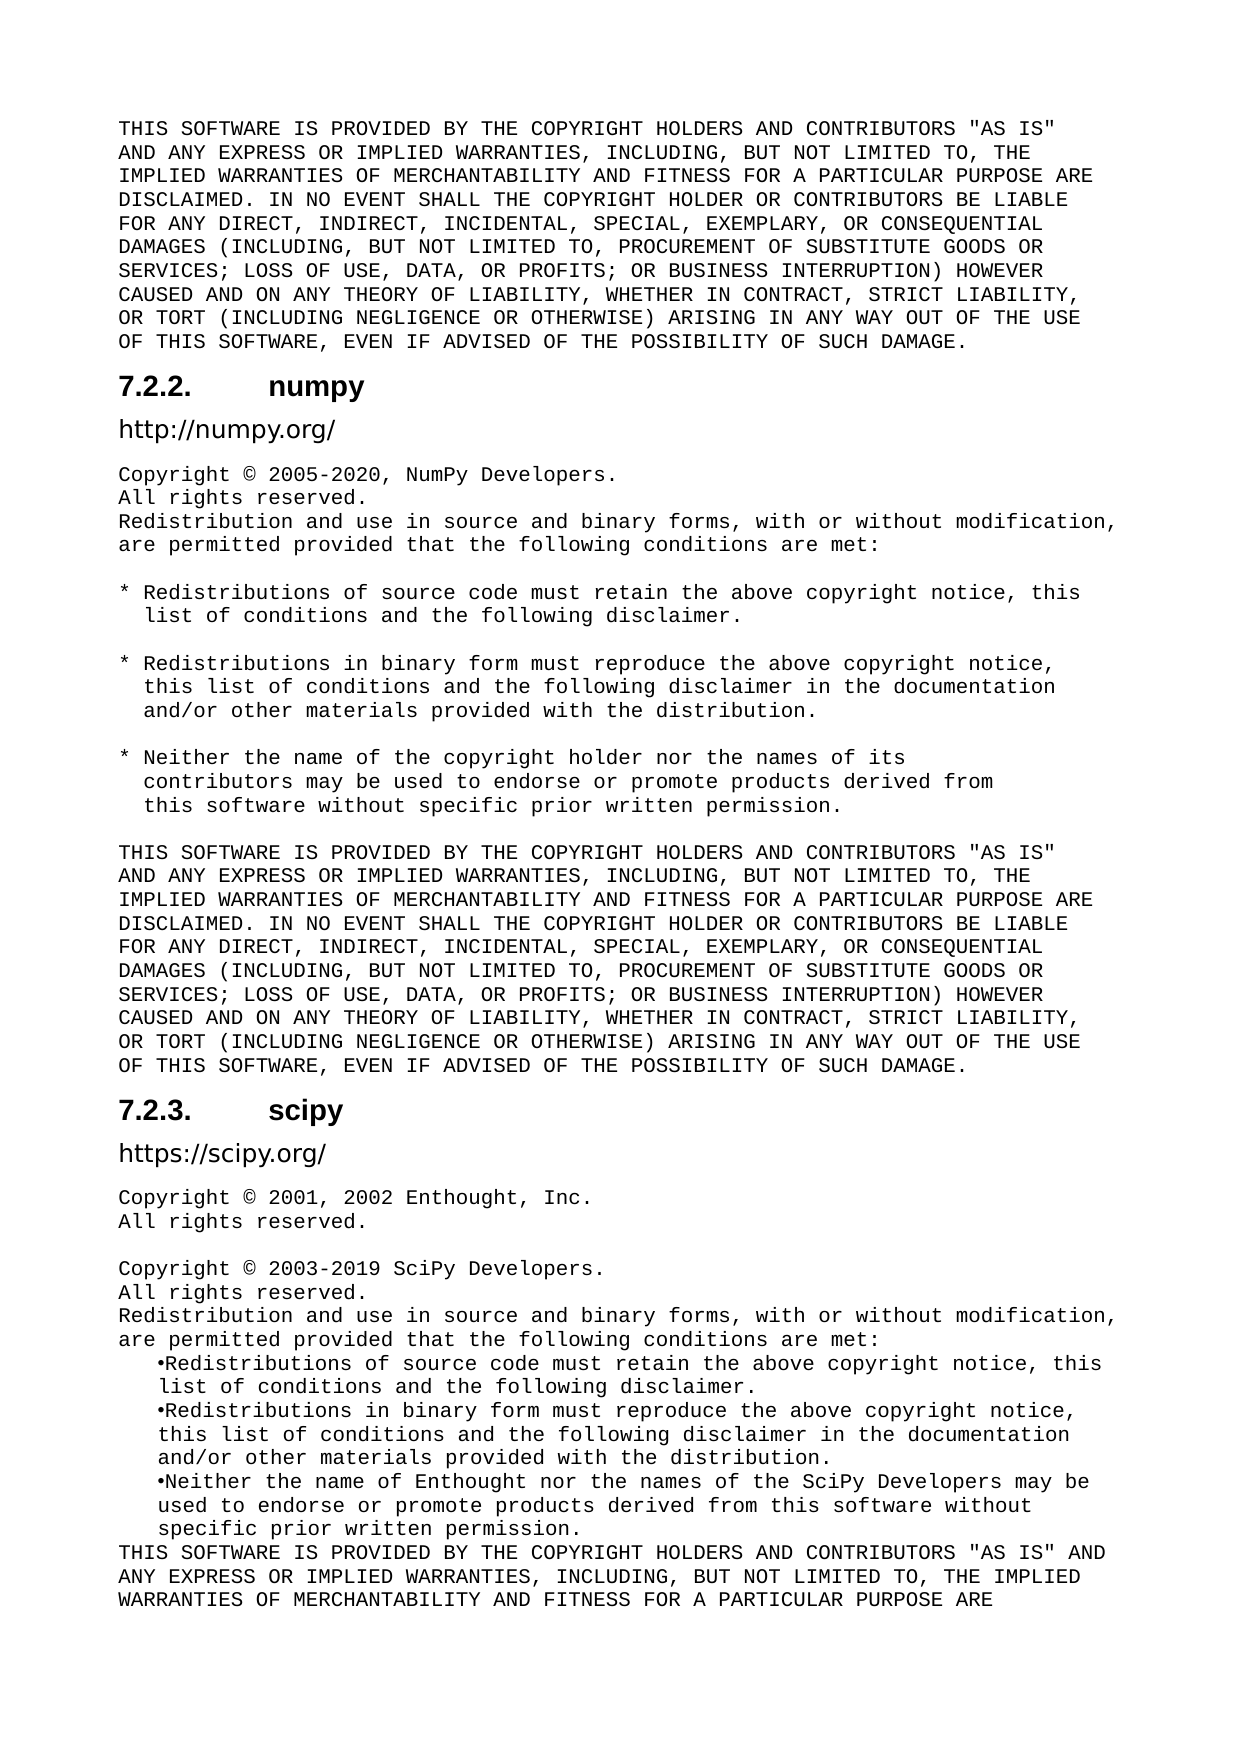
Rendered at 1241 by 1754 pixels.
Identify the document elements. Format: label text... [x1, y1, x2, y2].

text Copyright © 2001, 2002 Enthought, Inc. [118, 1187, 1122, 1211]
text https://scipy.org/ [118, 1139, 1122, 1168]
text IMPLIED WARRANTIES OF MERCHANTABILITY AND FITNESS FOR A PARTICULAR PURPOSE ARE [118, 165, 1122, 189]
text OF THIS SOFTWARE, EVEN IF ADVISED OF THE POSSIBILITY OF SUCH DAMAGE. [118, 1055, 1122, 1078]
text DAMAGES (INCLUDING, BUT NOT LIMITED TO, PROCUREMENT OF SUBSTITUTE GOODS OR [118, 236, 1122, 260]
text CAUSED AND ON ANY THEORY OF LIABILITY, WHETHER IN CONTRACT, STRICT LIABILITY, [118, 1007, 1122, 1031]
text Redistribution and use in source and binary forms, with or without modification, are permitted provided that the following conditions are met: [118, 1306, 1122, 1353]
list Neither the name of Enthought nor the names of the SciPy Developers may be used to endorse or promote products derived from this software without specific prior written permission. [118, 1471, 1122, 1542]
text SERVICES; LOSS OF USE, DATA, OR PROFITS; OR BUSINESS INTERRUPTION) HOWEVER [118, 984, 1122, 1007]
text http://numpy.org/ [118, 415, 1122, 444]
text DISCLAIMED. IN NO EVENT SHALL THE COPYRIGHT HOLDER OR CONTRIBUTORS BE LIABLE [118, 913, 1122, 936]
text AND ANY EXPRESS OR IMPLIED WARRANTIES, INCLUDING, BUT NOT LIMITED TO, THE [118, 866, 1122, 889]
text * Neither the name of the copyright holder nor the names of its [118, 747, 1122, 771]
text OF THIS SOFTWARE, EVEN IF ADVISED OF THE POSSIBILITY OF SUCH DAMAGE. [118, 331, 1122, 354]
text CAUSED AND ON ANY THEORY OF LIABILITY, WHETHER IN CONTRACT, STRICT LIABILITY, [118, 284, 1122, 307]
text All rights reserved. [118, 487, 1122, 511]
text contributors may be used to endorse or promote products derived from [118, 771, 1122, 794]
text All rights reserved. [118, 1282, 1122, 1306]
text this software without specific prior written permission. [118, 794, 1122, 818]
text AND ANY EXPRESS OR IMPLIED WARRANTIES, INCLUDING, BUT NOT LIMITED TO, THE [118, 142, 1122, 165]
text SERVICES; LOSS OF USE, DATA, OR PROFITS; OR BUSINESS INTERRUPTION) HOWEVER [118, 260, 1122, 284]
text OR TORT (INCLUDING NEGLIGENCE OR OTHERWISE) ARISING IN ANY WAY OUT OF THE USE [118, 1031, 1122, 1055]
text All rights reserved. [118, 1211, 1122, 1234]
subtitle scipy [118, 1093, 1122, 1127]
text DAMAGES (INCLUDING, BUT NOT LIMITED TO, PROCUREMENT OF SUBSTITUTE GOODS OR [118, 960, 1122, 984]
text THIS SOFTWARE IS PROVIDED BY THE COPYRIGHT HOLDERS AND CONTRIBUTORS "AS IS" [118, 842, 1122, 866]
list Redistributions in binary form must reproduce the above copyright notice, this list of conditions and the following disclaimer in the documentation and/or other materials provided with the distribution. [118, 1400, 1122, 1471]
text list of conditions and the following disclaimer. [118, 605, 1122, 629]
text FOR ANY DIRECT, INDIRECT, INCIDENTAL, SPECIAL, EXEMPLARY, OR CONSEQUENTIAL [118, 213, 1122, 236]
text FOR ANY DIRECT, INDIRECT, INCIDENTAL, SPECIAL, EXEMPLARY, OR CONSEQUENTIAL [118, 936, 1122, 960]
text IMPLIED WARRANTIES OF MERCHANTABILITY AND FITNESS FOR A PARTICULAR PURPOSE ARE [118, 889, 1122, 913]
text * Redistributions in binary form must reproduce the above copyright notice, [118, 653, 1122, 676]
subtitle numpy [118, 369, 1122, 403]
text Copyright © 2005-2020, NumPy Developers. [118, 463, 1122, 487]
text OR TORT (INCLUDING NEGLIGENCE OR OTHERWISE) ARISING IN ANY WAY OUT OF THE USE [118, 307, 1122, 331]
text Redistribution and use in source and binary forms, with or without modification, are permitted provided that the following conditions are met: [118, 511, 1122, 558]
text DISCLAIMED. IN NO EVENT SHALL THE COPYRIGHT HOLDER OR CONTRIBUTORS BE LIABLE [118, 189, 1122, 213]
text and/or other materials provided with the distribution. [118, 700, 1122, 724]
text THIS SOFTWARE IS PROVIDED BY THE COPYRIGHT HOLDERS AND CONTRIBUTORS "AS IS" AND ANY EXPRESS OR IMPLIED WARRANTIES, INCLUDING, BUT NOT LIMITED TO, THE IMPLIED WARRANTIES OF MERCHANTABILITY AND FITNESS FOR A PARTICULAR PURPOSE ARE [118, 1542, 1122, 1613]
text this list of conditions and the following disclaimer in the documentation [118, 676, 1122, 700]
list Redistributions of source code must retain the above copyright notice, this list of conditions and the following disclaimer. [118, 1353, 1122, 1400]
text THIS SOFTWARE IS PROVIDED BY THE COPYRIGHT HOLDERS AND CONTRIBUTORS "AS IS" [118, 118, 1122, 142]
text Copyright © 2003-2019 SciPy Developers. [118, 1258, 1122, 1282]
text * Redistributions of source code must retain the above copyright notice, this [118, 582, 1122, 605]
